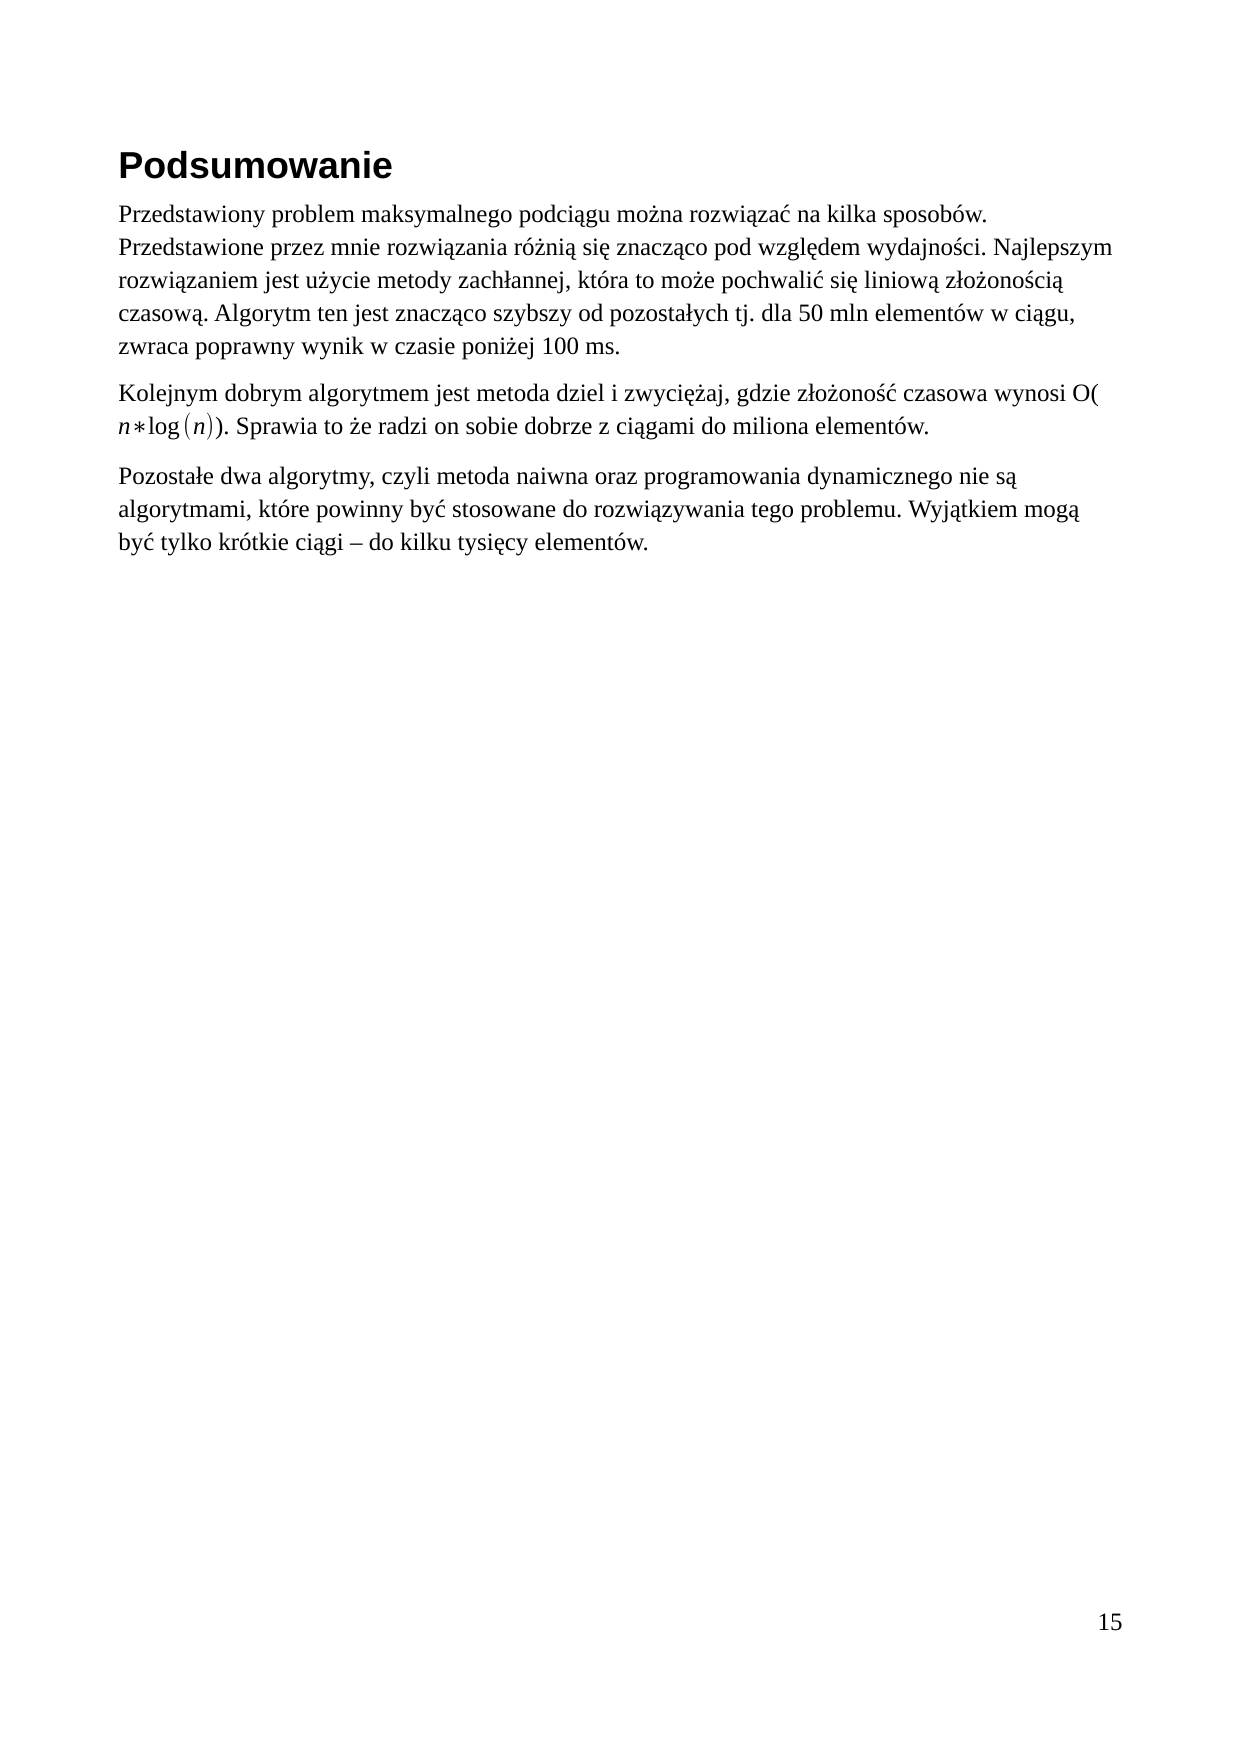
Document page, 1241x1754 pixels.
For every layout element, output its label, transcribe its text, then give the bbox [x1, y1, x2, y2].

text Kolejnym dobrym algorytmem jest metoda dziel i zwyciężaj, gdzie złożoność czasowa wynosi O(). Sprawia to że radzi on sobie dobrze z ciągami do miliona elementów. [118, 378, 1122, 442]
text Przedstawiony problem maksymalnego podciągu można rozwiązać na kilka sposobów. Przedstawione przez mnie rozwiązania różnią się znacząco pod względem wydajności. Najlepszym rozwiązaniem jest użycie metody zachłannej, która to może pochwalić się liniową złożonością czasową. Algorytm ten jest znacząco szybszy od pozostałych tj. dla 50 mln elementów w ciągu, zwraca poprawny wynik w czasie poniżej 100 ms. [118, 199, 1122, 359]
subtitle Podsumowanie [118, 143, 1122, 186]
text Pozostałe dwa algorytmy, czyli metoda naiwna oraz programowania dynamicznego nie są algorytmami, które powinny być stosowane do rozwiązywania tego problemu. Wyjątkiem mogą być tylko krótkie ciągi – do kilku tysięcy elementów. [118, 461, 1122, 556]
